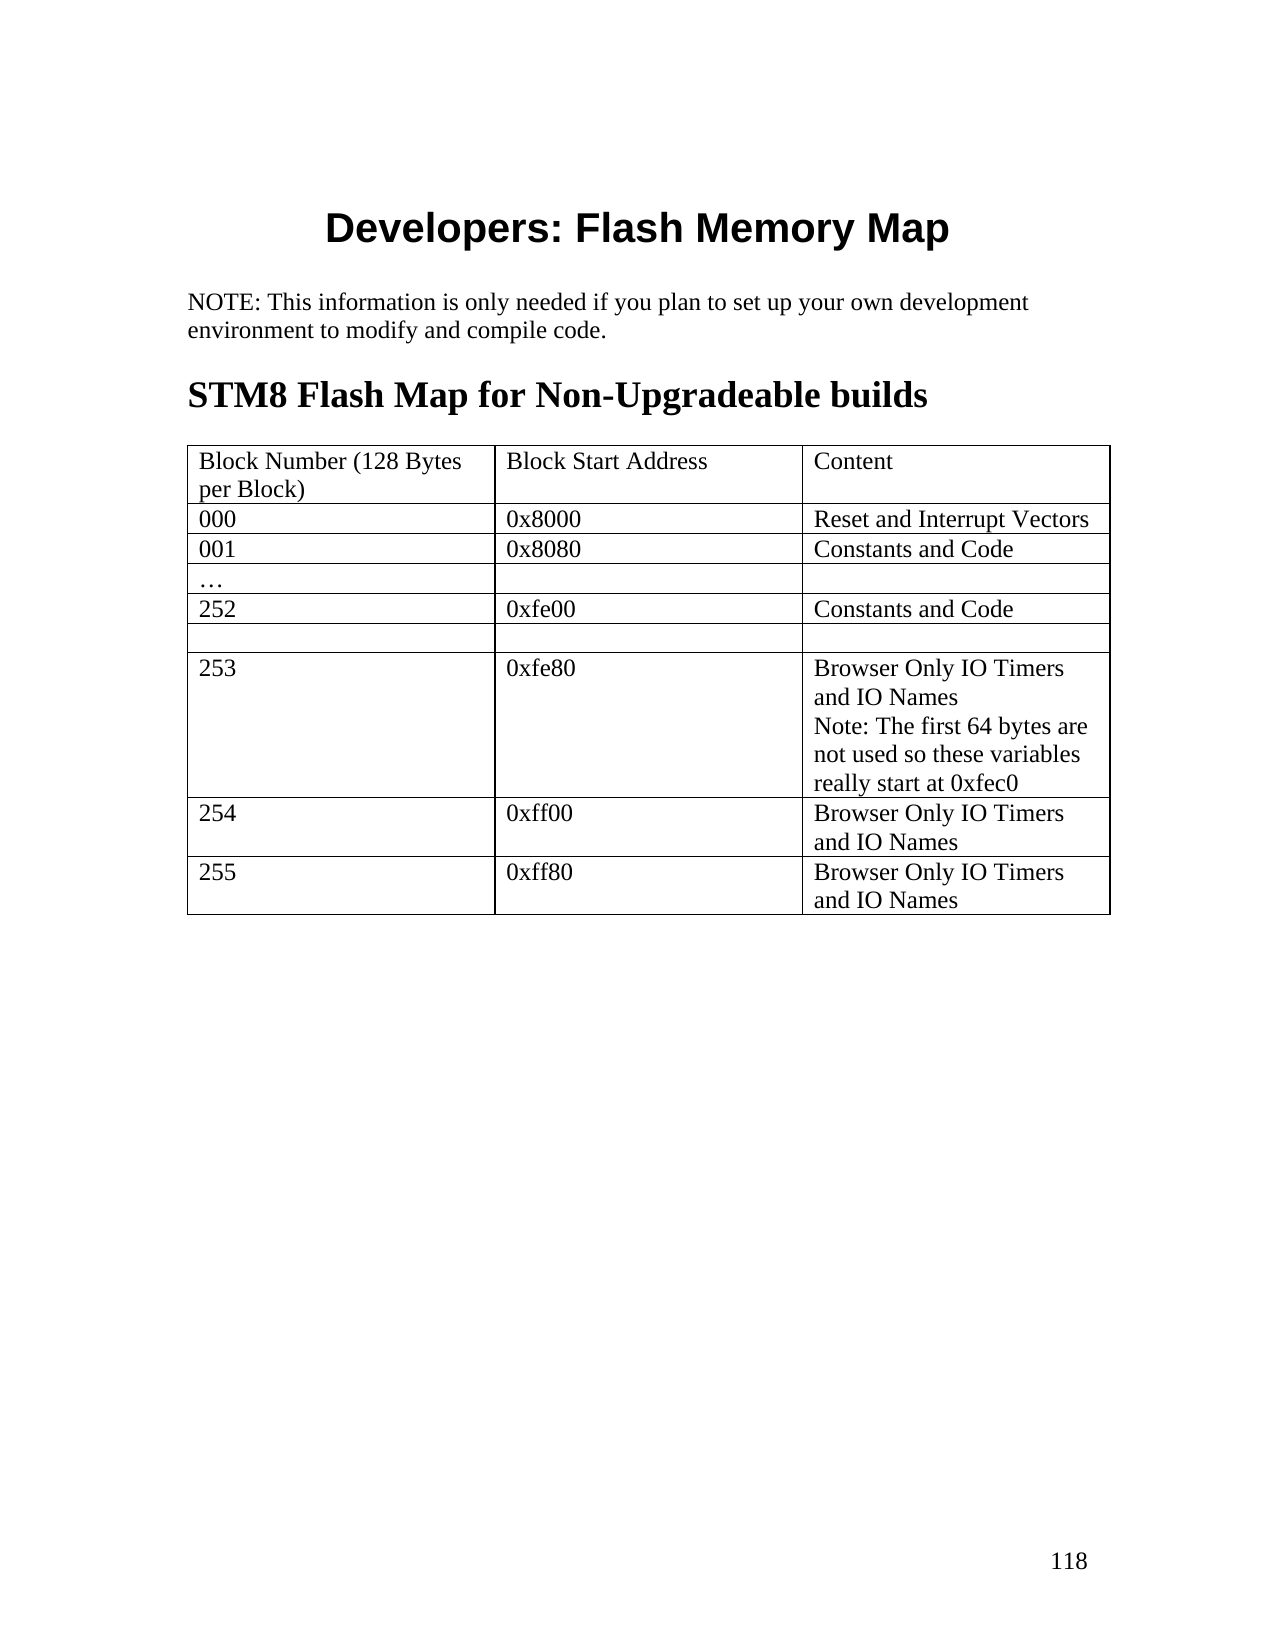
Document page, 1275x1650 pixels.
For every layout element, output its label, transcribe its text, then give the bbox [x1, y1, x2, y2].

table_cell 0xff80 [496, 857, 802, 914]
table_cell … [188, 564, 494, 593]
table_cell [803, 564, 1109, 593]
text STM8 Flash Map for Non-Upgradeable builds [187, 373, 1087, 416]
table_cell [496, 564, 802, 593]
table_cell Browser Only IO Timers and IO Names [803, 798, 1109, 856]
table_cell Browser Only IO Timers and IO Names Note: The first 64 bytes are not used so these variables really start at 0xfec0 [803, 653, 1109, 797]
table_cell 001 [188, 534, 494, 563]
table_cell 0x8000 [496, 504, 802, 533]
table_header Block Start Address [496, 446, 802, 503]
table_cell 255 [188, 857, 494, 914]
text NOTE: This information is only needed if you plan to set up your own development environment to modify and compile code. [187, 287, 1087, 344]
table_cell Browser Only IO Timers and IO Names [803, 857, 1109, 914]
table_header Block Number (128 Bytes per Block) [188, 446, 494, 503]
table_cell 254 [188, 798, 494, 856]
table_cell Constants and Code [803, 534, 1109, 563]
table_cell [803, 624, 1109, 652]
table_cell 0xff00 [496, 798, 802, 856]
table_cell 000 [188, 504, 494, 533]
table_cell 0x8080 [496, 534, 802, 563]
table_cell Reset and Interrupt Vectors [803, 504, 1109, 533]
table_cell 253 [188, 653, 494, 797]
table_cell Constants and Code [803, 594, 1109, 622]
table_header Content [803, 446, 1109, 503]
table_cell 252 [188, 594, 494, 622]
subtitle Developers: Flash Memory Map [187, 204, 1087, 252]
table_cell [496, 624, 802, 652]
table_cell 0xfe80 [496, 653, 802, 797]
table_cell 0xfe00 [496, 594, 802, 622]
table_cell [188, 624, 494, 652]
